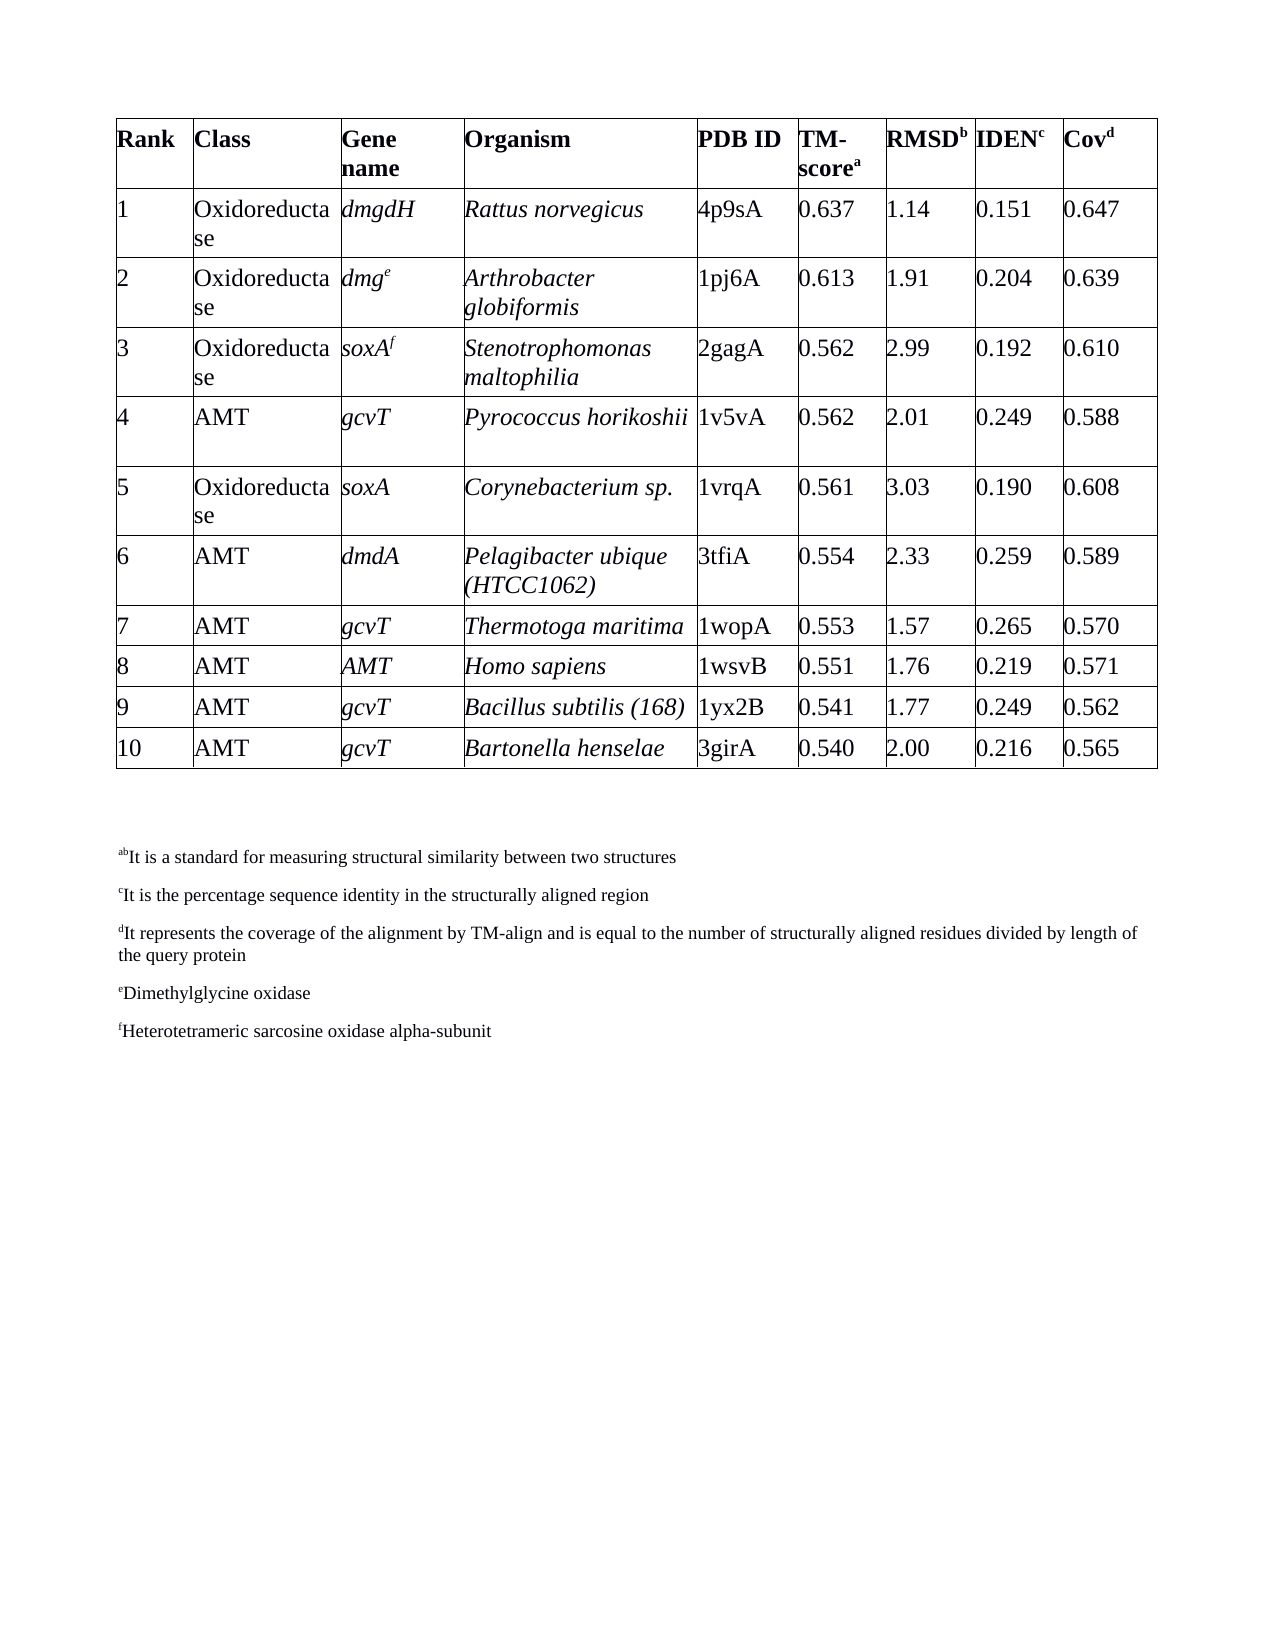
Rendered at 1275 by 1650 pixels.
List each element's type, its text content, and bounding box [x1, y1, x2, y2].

table_cell 3.03 [887, 467, 975, 535]
table_header Covd [1064, 119, 1157, 188]
table_cell Oxidoreductase [194, 328, 341, 396]
table_cell 0.570 [1064, 606, 1157, 645]
table_cell dmge [342, 258, 464, 327]
table_cell 2.33 [887, 536, 975, 604]
table_cell 0.540 [799, 728, 886, 767]
table_cell Bartonella henselae [465, 728, 697, 767]
table_cell dmdA [342, 536, 464, 604]
table_cell 0.541 [799, 687, 886, 727]
table_cell 0.265 [976, 606, 1063, 645]
table_cell AMT [194, 397, 341, 466]
table_cell Homo sapiens [465, 646, 697, 686]
table_cell AMT [194, 646, 341, 686]
table_cell 6 [117, 536, 193, 604]
table_cell Corynebacterium sp. [465, 467, 697, 535]
table_cell 0.571 [1064, 646, 1157, 686]
table_cell Arthrobacter globiformis [465, 258, 697, 327]
table_cell 9 [117, 687, 193, 727]
table_cell Oxidoreductase [194, 258, 341, 327]
table_cell 0.249 [976, 687, 1063, 727]
table_cell 0.551 [799, 646, 886, 686]
table_header Organism [465, 119, 697, 188]
table_cell 0.562 [799, 328, 886, 396]
table_cell 3tfiA [698, 536, 798, 604]
table_cell Pyrococcus horikoshii [465, 397, 697, 466]
table_cell 1 [117, 189, 193, 257]
table_cell 0.151 [976, 189, 1063, 257]
table_cell 8 [117, 646, 193, 686]
table_cell 0.565 [1064, 728, 1157, 767]
table_cell 1wsvB [698, 646, 798, 686]
table_cell 0.588 [1064, 397, 1157, 466]
table_cell gcvT [342, 687, 464, 727]
table_header IDENc [976, 119, 1063, 188]
text dIt represents the coverage of the alignment by TM-align and is equal to the number of structurally aligned residues divided by length of the query protein [118, 922, 1157, 965]
table_cell 0.637 [799, 189, 886, 257]
table_cell Oxidoreductase [194, 189, 341, 257]
table_cell Stenotrophomonas maltophilia [465, 328, 697, 396]
table_cell gcvT [342, 728, 464, 767]
table_cell 0.249 [976, 397, 1063, 466]
table_cell 4p9sA [698, 189, 798, 257]
table_cell AMT [342, 646, 464, 686]
table_cell 3 [117, 328, 193, 396]
table_cell 0.553 [799, 606, 886, 645]
table_cell 7 [117, 606, 193, 645]
text abIt is a standard for measuring structural similarity between two structures [118, 846, 1157, 867]
text cIt is the percentage sequence identity in the structurally aligned region [118, 884, 1157, 905]
table_cell AMT [194, 687, 341, 727]
table_cell 3girA [698, 728, 798, 767]
table_cell soxA [342, 467, 464, 535]
table_cell Thermotoga maritima [465, 606, 697, 645]
table_cell soxAf [342, 328, 464, 396]
table_cell 1.76 [887, 646, 975, 686]
table_cell Oxidoreductase [194, 467, 341, 535]
text eDimethylglycine oxidase [118, 982, 1157, 1003]
table_cell 0.610 [1064, 328, 1157, 396]
table_header Gene name [342, 119, 464, 188]
table_cell 0.259 [976, 536, 1063, 604]
table_cell 0.613 [799, 258, 886, 327]
table_cell 2 [117, 258, 193, 327]
table_cell 0.554 [799, 536, 886, 604]
table_cell 1yx2B [698, 687, 798, 727]
table_cell 0.219 [976, 646, 1063, 686]
table_cell gcvT [342, 606, 464, 645]
table_cell dmgdH [342, 189, 464, 257]
table_cell Bacillus subtilis (168) [465, 687, 697, 727]
table_cell 0.639 [1064, 258, 1157, 327]
table_header Class [194, 119, 341, 188]
table_cell gcvT [342, 397, 464, 466]
table_cell 1wopA [698, 606, 798, 645]
table_cell 2.01 [887, 397, 975, 466]
table_cell AMT [194, 728, 341, 767]
table_header RMSDb [887, 119, 975, 188]
table_cell 5 [117, 467, 193, 535]
text fHeterotetrameric sarcosine oxidase alpha-subunit [118, 1020, 1157, 1042]
table_cell 0.192 [976, 328, 1063, 396]
table_cell AMT [194, 536, 341, 604]
table_cell 1.91 [887, 258, 975, 327]
table_cell 2.00 [887, 728, 975, 767]
table_cell 0.647 [1064, 189, 1157, 257]
table_cell 0.562 [799, 397, 886, 466]
table_header TM-scorea [799, 119, 886, 188]
table_cell 0.204 [976, 258, 1063, 327]
table_cell 1pj6A [698, 258, 798, 327]
table_cell 4 [117, 397, 193, 466]
table_header PDB ID [698, 119, 798, 188]
table_cell 2gagA [698, 328, 798, 396]
table_cell 1.77 [887, 687, 975, 727]
table_cell 2.99 [887, 328, 975, 396]
table_cell 1.57 [887, 606, 975, 645]
table_cell Pelagibacter ubique (HTCC1062) [465, 536, 697, 604]
table_cell 10 [117, 728, 193, 767]
table_header Rank [117, 119, 193, 188]
table_cell 0.589 [1064, 536, 1157, 604]
table_cell 0.562 [1064, 687, 1157, 727]
table_cell 0.190 [976, 467, 1063, 535]
table_cell Rattus norvegicus [465, 189, 697, 257]
table_cell 1.14 [887, 189, 975, 257]
table_cell 0.608 [1064, 467, 1157, 535]
table_cell AMT [194, 606, 341, 645]
table_cell 0.216 [976, 728, 1063, 767]
table_cell 1v5vA [698, 397, 798, 466]
table_cell 0.561 [799, 467, 886, 535]
table_cell 1vrqA [698, 467, 798, 535]
